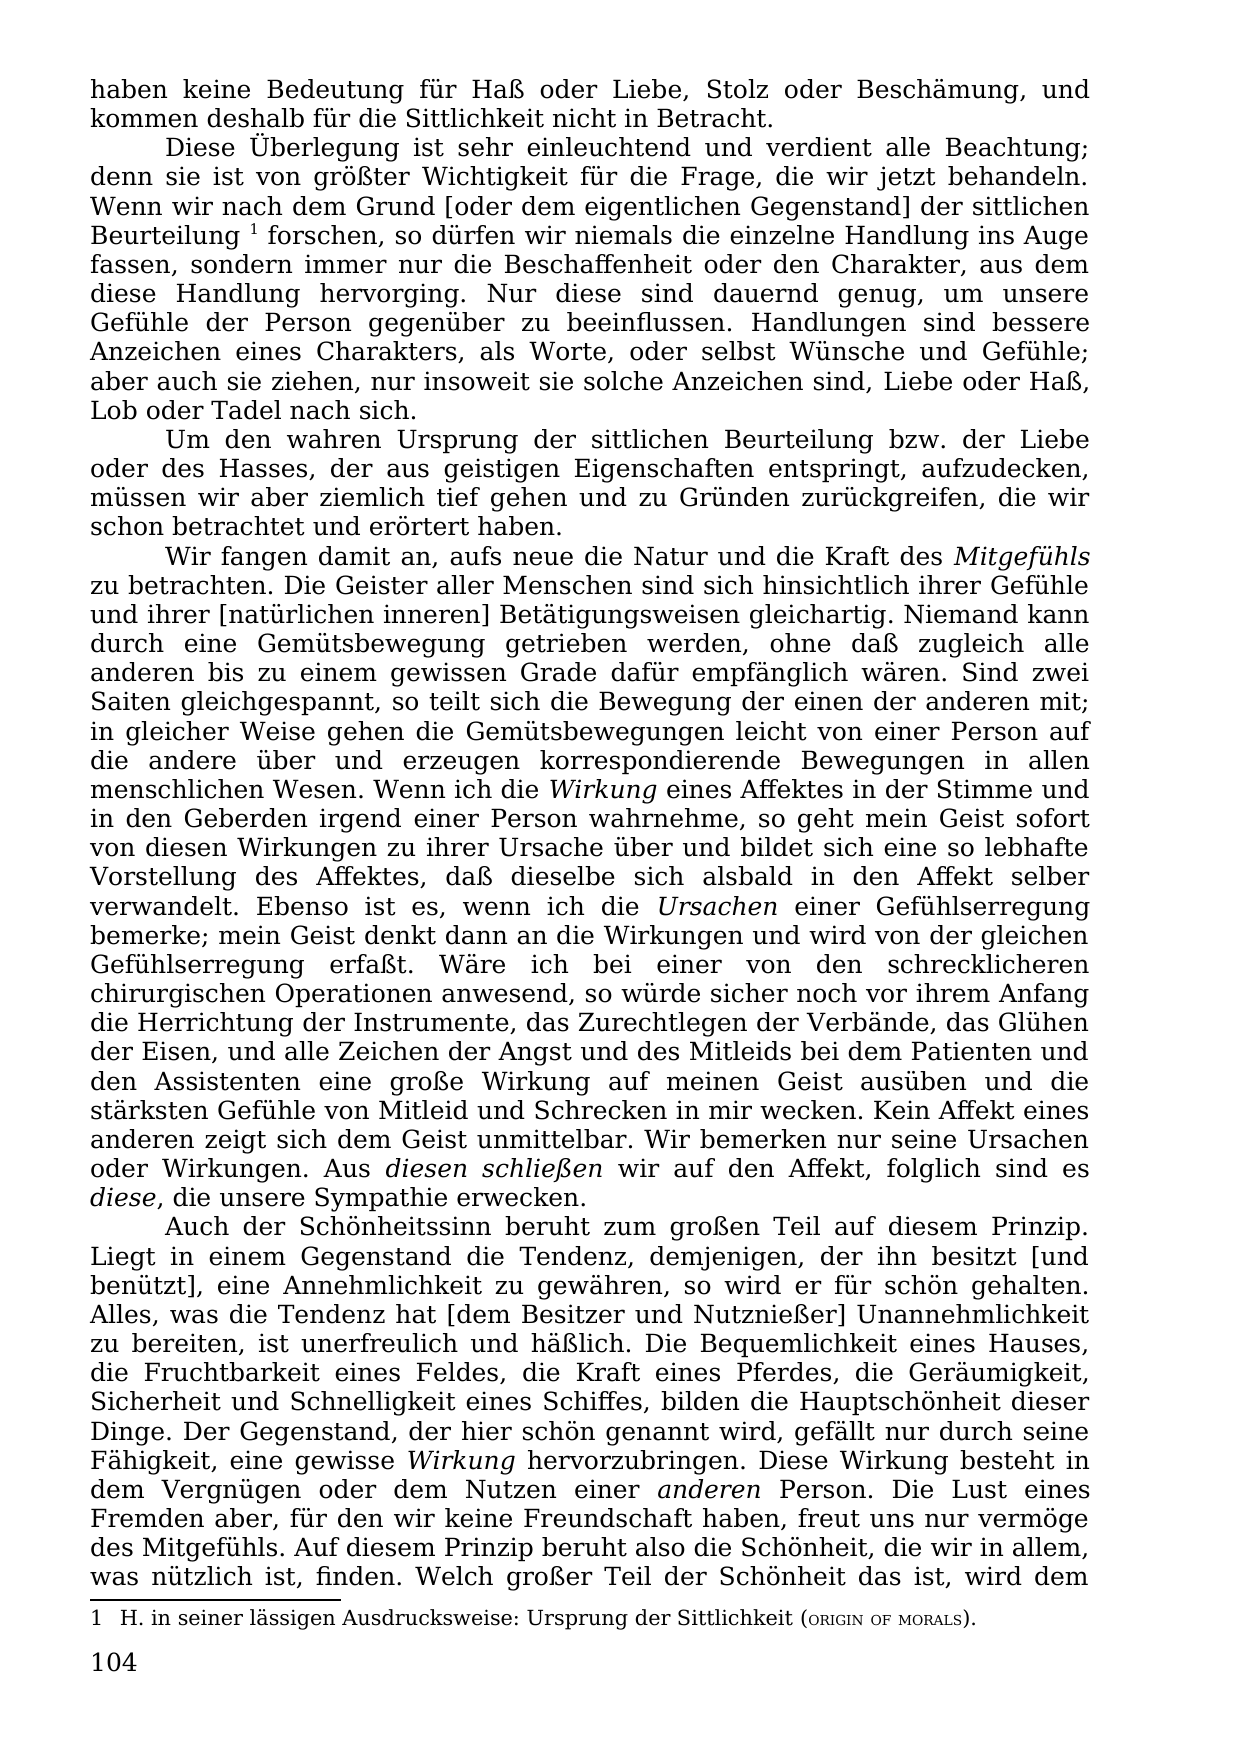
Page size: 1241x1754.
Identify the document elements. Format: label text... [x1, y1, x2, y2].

text Diese Überlegung ist sehr einleuchtend und verdient alle Beachtung; denn sie ist von größter Wichtigkeit für die Frage, die wir jetzt behandeln. Wenn wir nach dem Grund [oder dem eigentlichen Gegenstand] der sittlichen Beurteilung forschen, so dürfen wir niemals die einzelne Handlung ins Auge fassen, sondern immer nur die Beschaffenheit oder den Charakter, aus dem diese Handlung hervorging. Nur diese sind dauernd genug, um unsere Gefühle der Person gegenüber zu beeinflussen. Handlungen sind bessere Anzeichen eines Charakters, als Worte, oder selbst Wünsche und Gefühle; aber auch sie ziehen, nur insoweit sie solche Anzeichen sind, Liebe oder Haß, Lob oder Tadel nach sich. [90, 133, 1091, 425]
text Um den wahren Ursprung der sittlichen Beurteilung bzw. der Liebe oder des Hasses, der aus geistigen Eigenschaften entspringt, aufzudecken, müssen wir aber ziemlich tief gehen und zu Gründen zurückgreifen, die wir schon betrachtet und erörtert haben. [90, 425, 1091, 542]
text Wir fangen damit an, aufs neue die Natur und die Kraft des Mitgefühls zu betrachten. Die Geister aller Menschen sind sich hinsichtlich ihrer Gefühle und ihrer [natürlichen inneren] Betätigungsweisen gleichartig. Niemand kann durch eine Gemütsbewegung getrieben werden, ohne daß zugleich alle anderen bis zu einem gewissen Grade dafür empfänglich wären. Sind zwei Saiten gleichgespannt, so teilt sich die Bewegung der einen der anderen mit; in gleicher Weise gehen die Gemütsbewegungen leicht von einer Person auf die andere über und erzeugen korrespondierende Bewegungen in allen menschlichen Wesen. Wenn ich die Wirkung eines Affektes in der Stimme und in den Geberden irgend einer Person wahrnehme, so geht mein Geist sofort von diesen Wirkungen zu ihrer Ursache über und bildet sich eine so lebhafte Vorstellung des Affektes, daß dieselbe sich alsbald in den Affekt selber verwandelt. Ebenso ist es, wenn ich die Ursachen einer Gefühlserregung bemerke; mein Geist denkt dann an die Wirkungen und wird von der gleichen Gefühls­erregung erfaßt. Wäre ich bei einer von den schrecklicheren chirurgischen Operationen anwesend, so würde sicher noch vor ihrem Anfang die Herrichtung der Instrumente, das Zurechtlegen der Verbände, das Glühen der Eisen, und alle Zeichen der Angst und des Mitleids bei dem Patienten und den Assistenten eine große Wirkung auf meinen Geist ausüben und die stärksten Gefühle von Mitleid und Schrecken in mir wecken. Kein Affekt eines anderen zeigt sich dem Geist unmittelbar. Wir bemerken nur seine Ursachen oder Wirkungen. Aus diesen schließen wir auf den Affekt, folglich sind es diese, die unsere Sympathie erwecken. [90, 542, 1091, 1212]
text Auch der Schönheitssinn beruht zum großen Teil auf diesem Prinzip. Liegt in einem Gegenstand die Tendenz, demjenigen, der ihn besitzt [und benützt], eine Annehmlichkeit zu gewähren, so wird er für schön gehalten. Alles, was die Tendenz hat [dem Besitzer und Nutznießer] Unannehmlichkeit zu bereiten, ist unerfreulich und häßlich. Die Bequemlichkeit eines Hauses, die Fruchtbarkeit eines Feldes, die Kraft eines Pferdes, die Geräumigkeit, Sicherheit und Schnelligkeit eines Schiffes, bilden die Hauptschönheit dieser Dinge. Der Gegenstand, der hier schön genannt wird, gefällt nur durch seine Fähigkeit, eine gewisse Wirkung hervorzubringen. Diese Wirkung besteht in dem Vergnügen oder dem Nutzen einer anderen Person. Die Lust eines Fremden aber, für den wir keine Freundschaft haben, freut uns nur vermöge des Mitgefühls. Auf diesem Prinzip beruht also die Schönheit, die wir in allem, was nützlich ist, ﬁnden. Welch großer Teil der Schönheit das ist, wird dem [90, 1212, 1091, 1592]
text H. in seiner lässigen Ausdrucksweise: Ursprung der Sittlichkeit (origin of morals). [90, 1606, 1091, 1631]
text haben keine Bedeutung für Haß oder Liebe, Stolz oder Beschämung, und kommen deshalb für die Sittlichkeit nicht in Betracht. [90, 75, 1091, 133]
